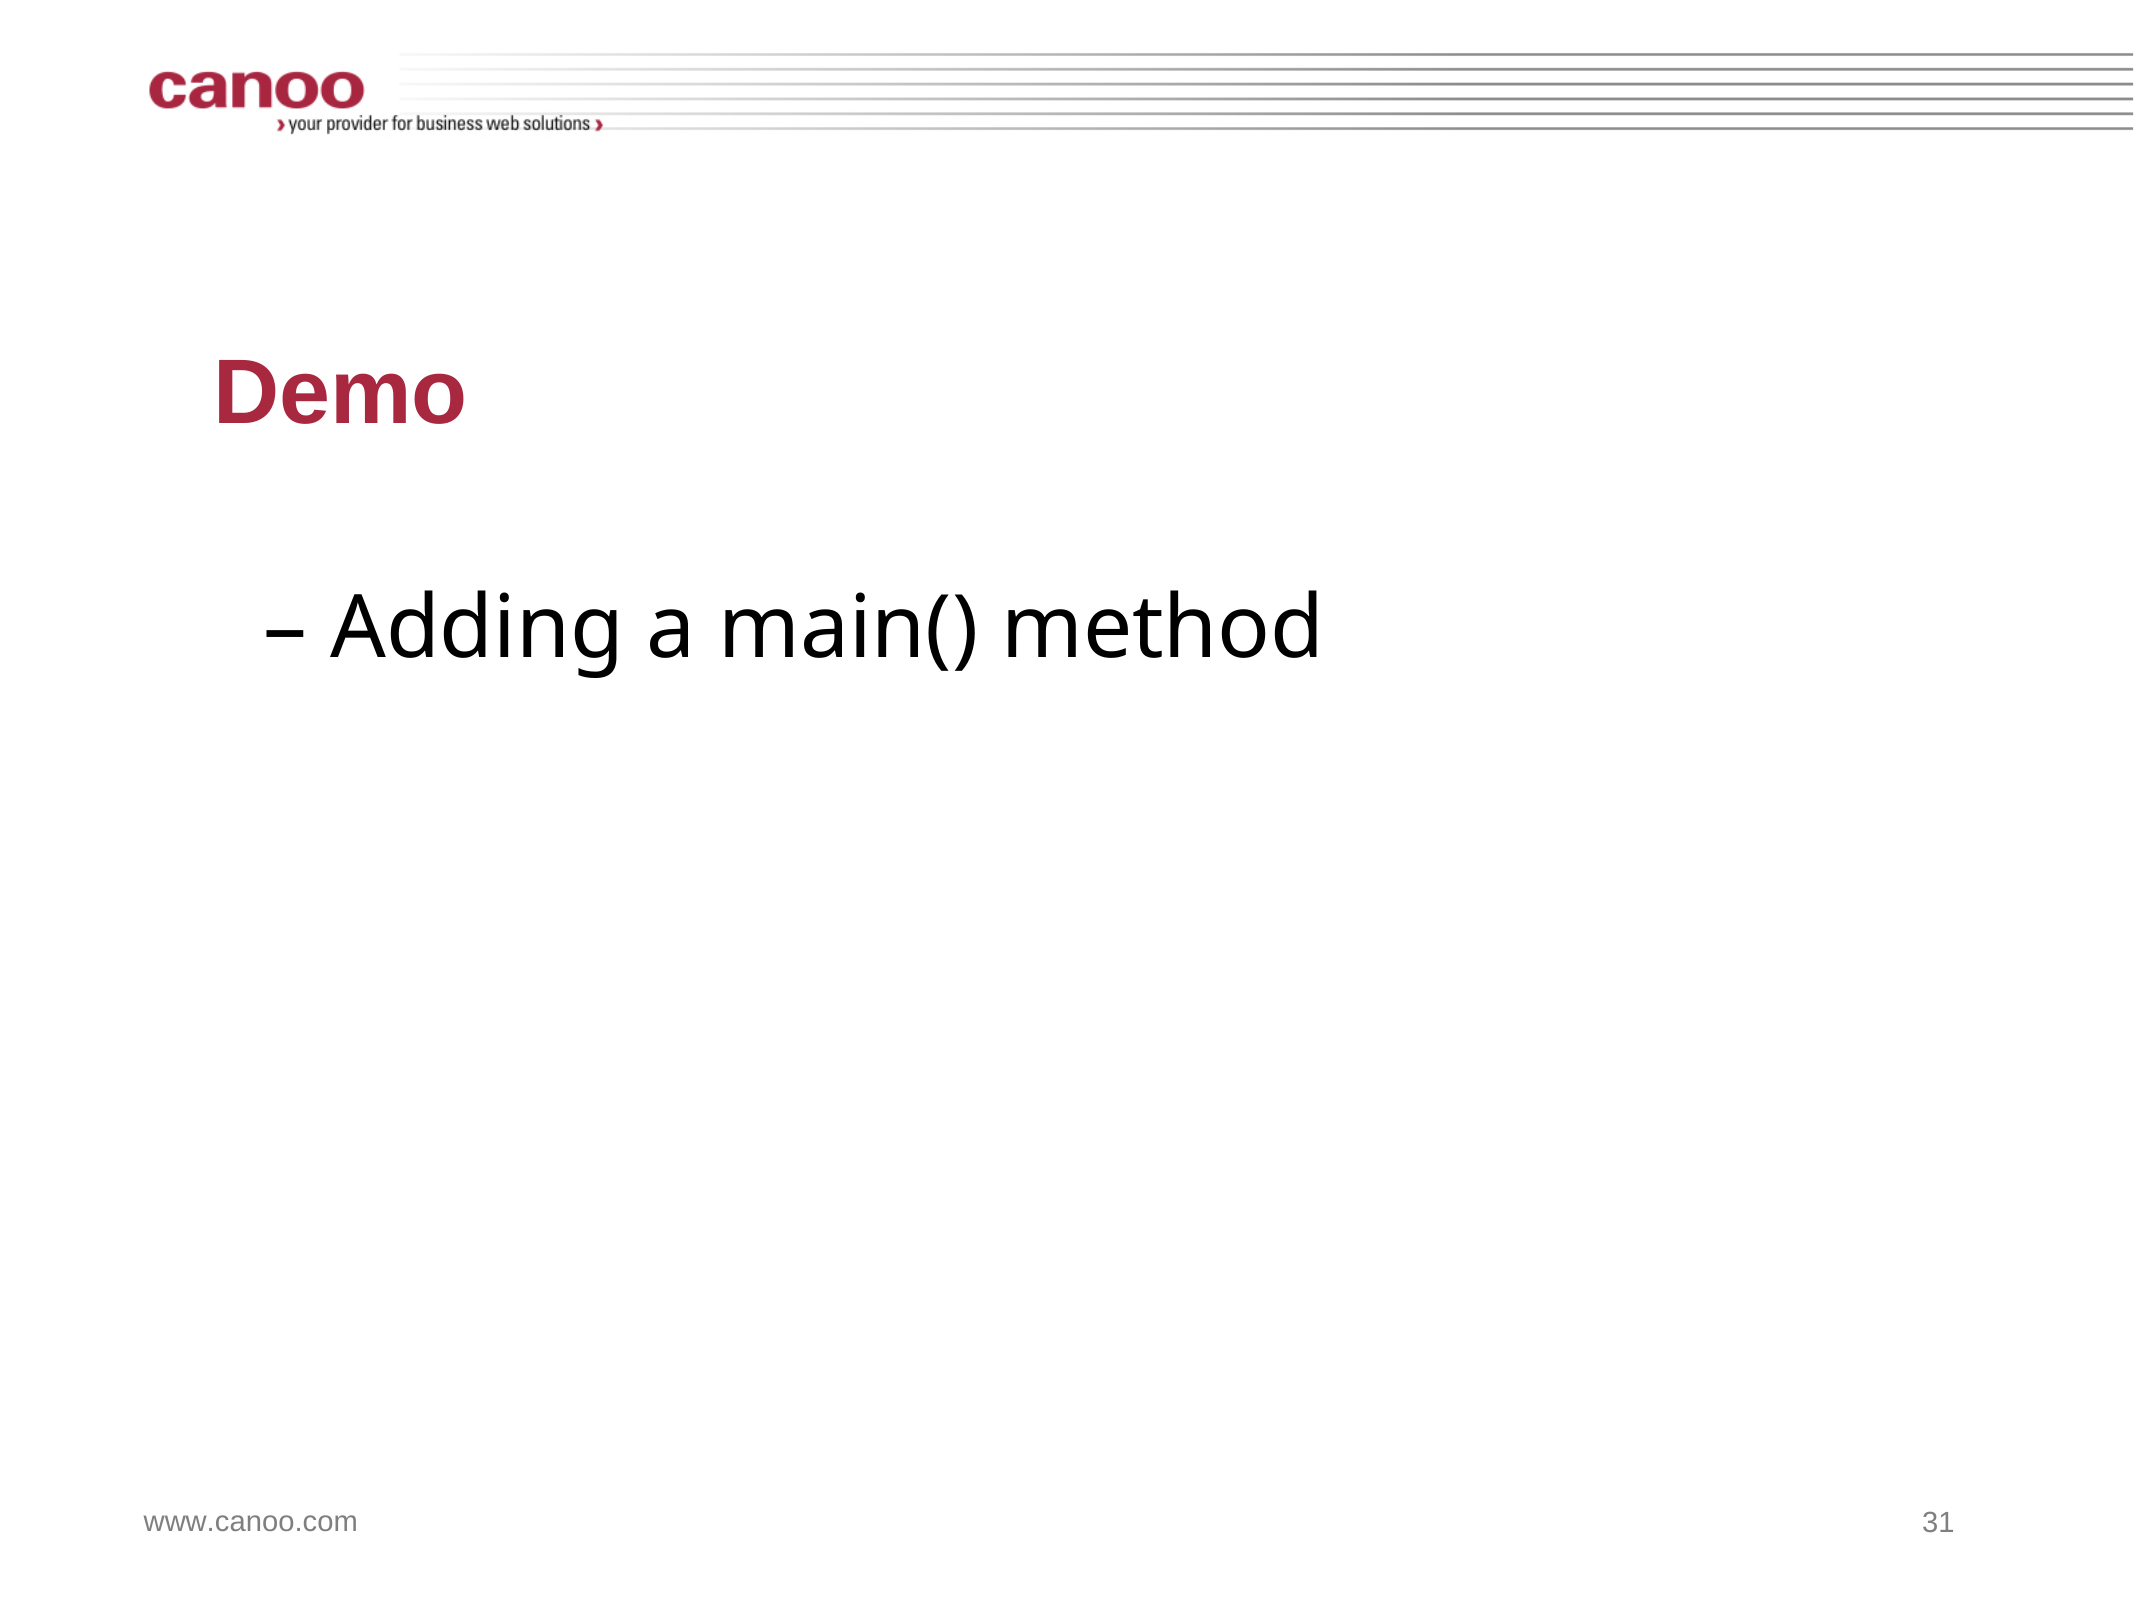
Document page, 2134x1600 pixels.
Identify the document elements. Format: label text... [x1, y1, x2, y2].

text_box [1912, 1495, 1965, 1546]
title Demo [204, 220, 2020, 451]
text_box – Adding a main() method [100, 562, 1488, 683]
picture [0, 21, 2134, 188]
